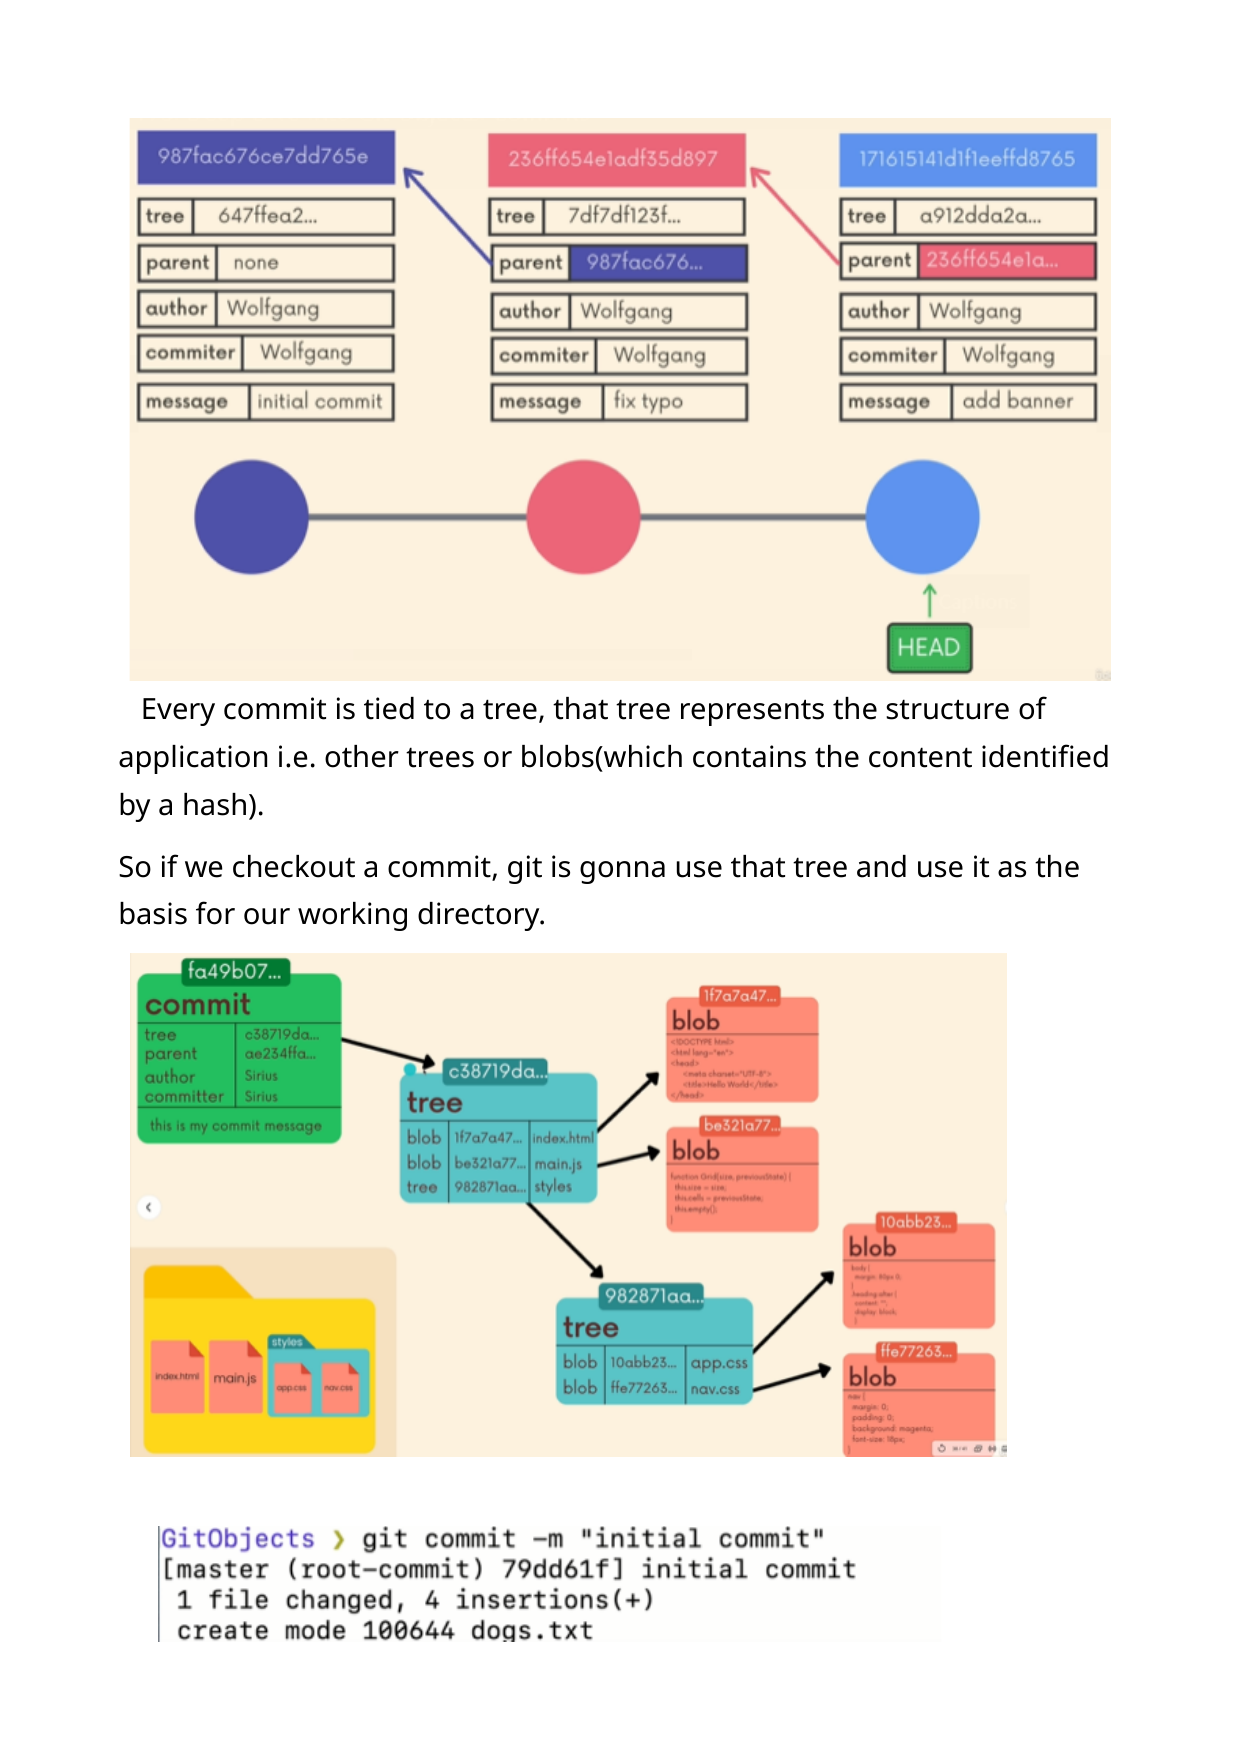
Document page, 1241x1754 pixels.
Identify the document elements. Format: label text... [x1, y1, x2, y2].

picture [129, 118, 1111, 681]
picture [158, 1526, 942, 1642]
picture [130, 953, 1007, 1457]
text So if we checkout a commit, git is gonna use that tree and use it as the basis for our working directory. [118, 846, 1122, 933]
text Every commit is tied to a tree, that tree represents the structure of application i.e. other trees or blobs(which contains the content identified by a hash). [118, 681, 1122, 823]
